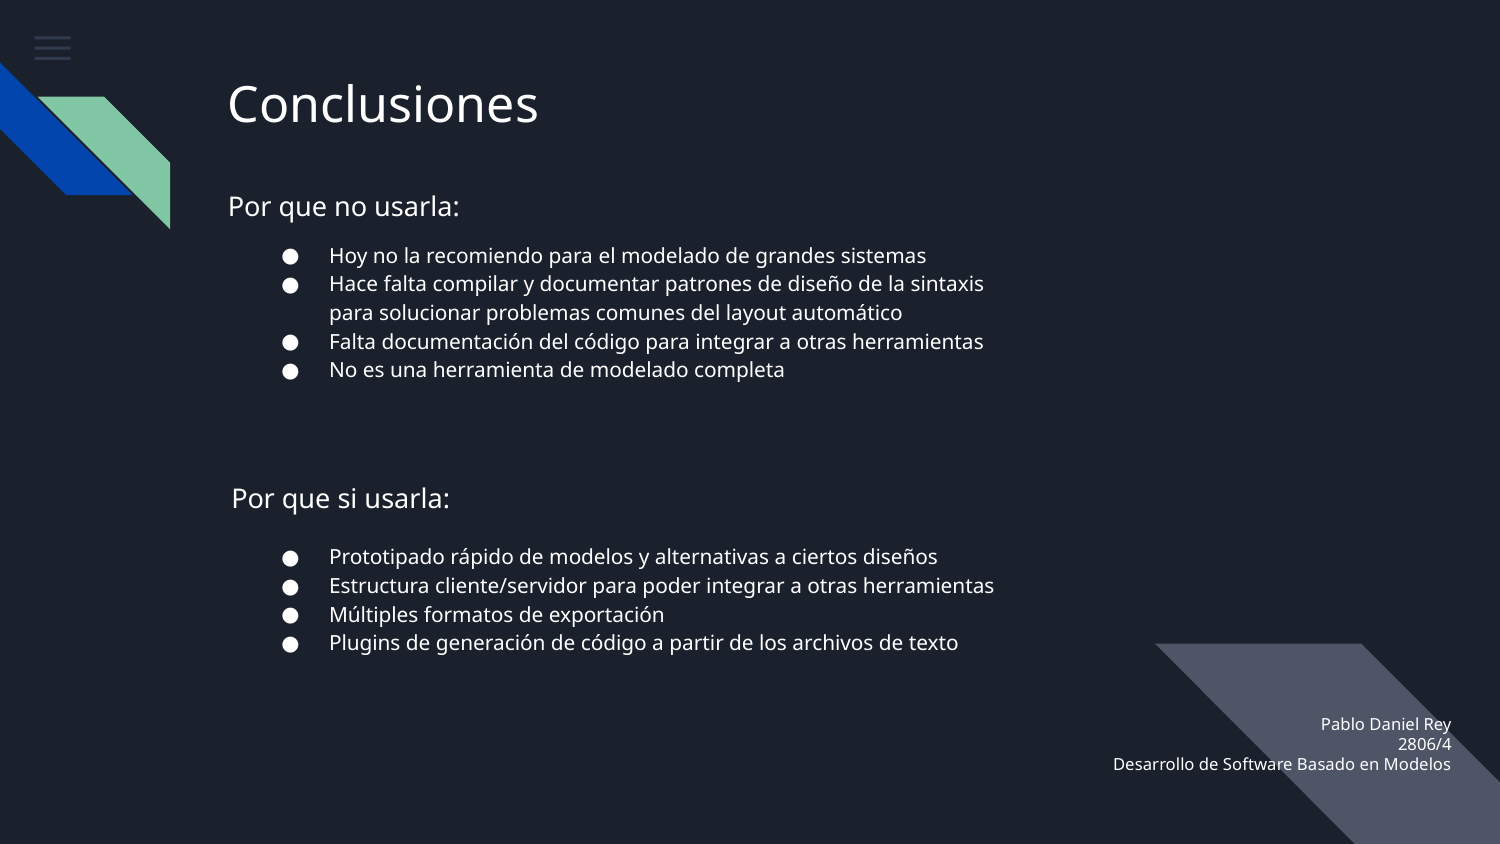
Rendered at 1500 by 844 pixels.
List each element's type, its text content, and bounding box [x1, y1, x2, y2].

text_box [1337, 749, 1500, 844]
list Hoy no la recomiendo para el modelado de grandes sistemas Hace falta compilar y documentar patrones de diseño de la sintaxis para solucionar problemas comunes del layout automático Falta documentación del código para integrar a otras herramientas No es una herramienta de modelado completa [239, 223, 1011, 404]
text_box [1154, 643, 1416, 698]
title Por que si usarla: [216, 466, 988, 526]
title Pablo Daniel Rey 2806/4 Desarrollo de Software Basado en Modelos [688, 698, 1467, 827]
title Conclusiones [212, 57, 991, 186]
list Prototipado rápido de modelos y alternativas a ciertos diseños Estructura cliente/servidor para poder integrar a otras herramientas Múltiples formatos de exportación Plugins de generación de código a partir de los archivos de texto [239, 525, 1011, 681]
title Por que no usarla: [212, 174, 984, 234]
